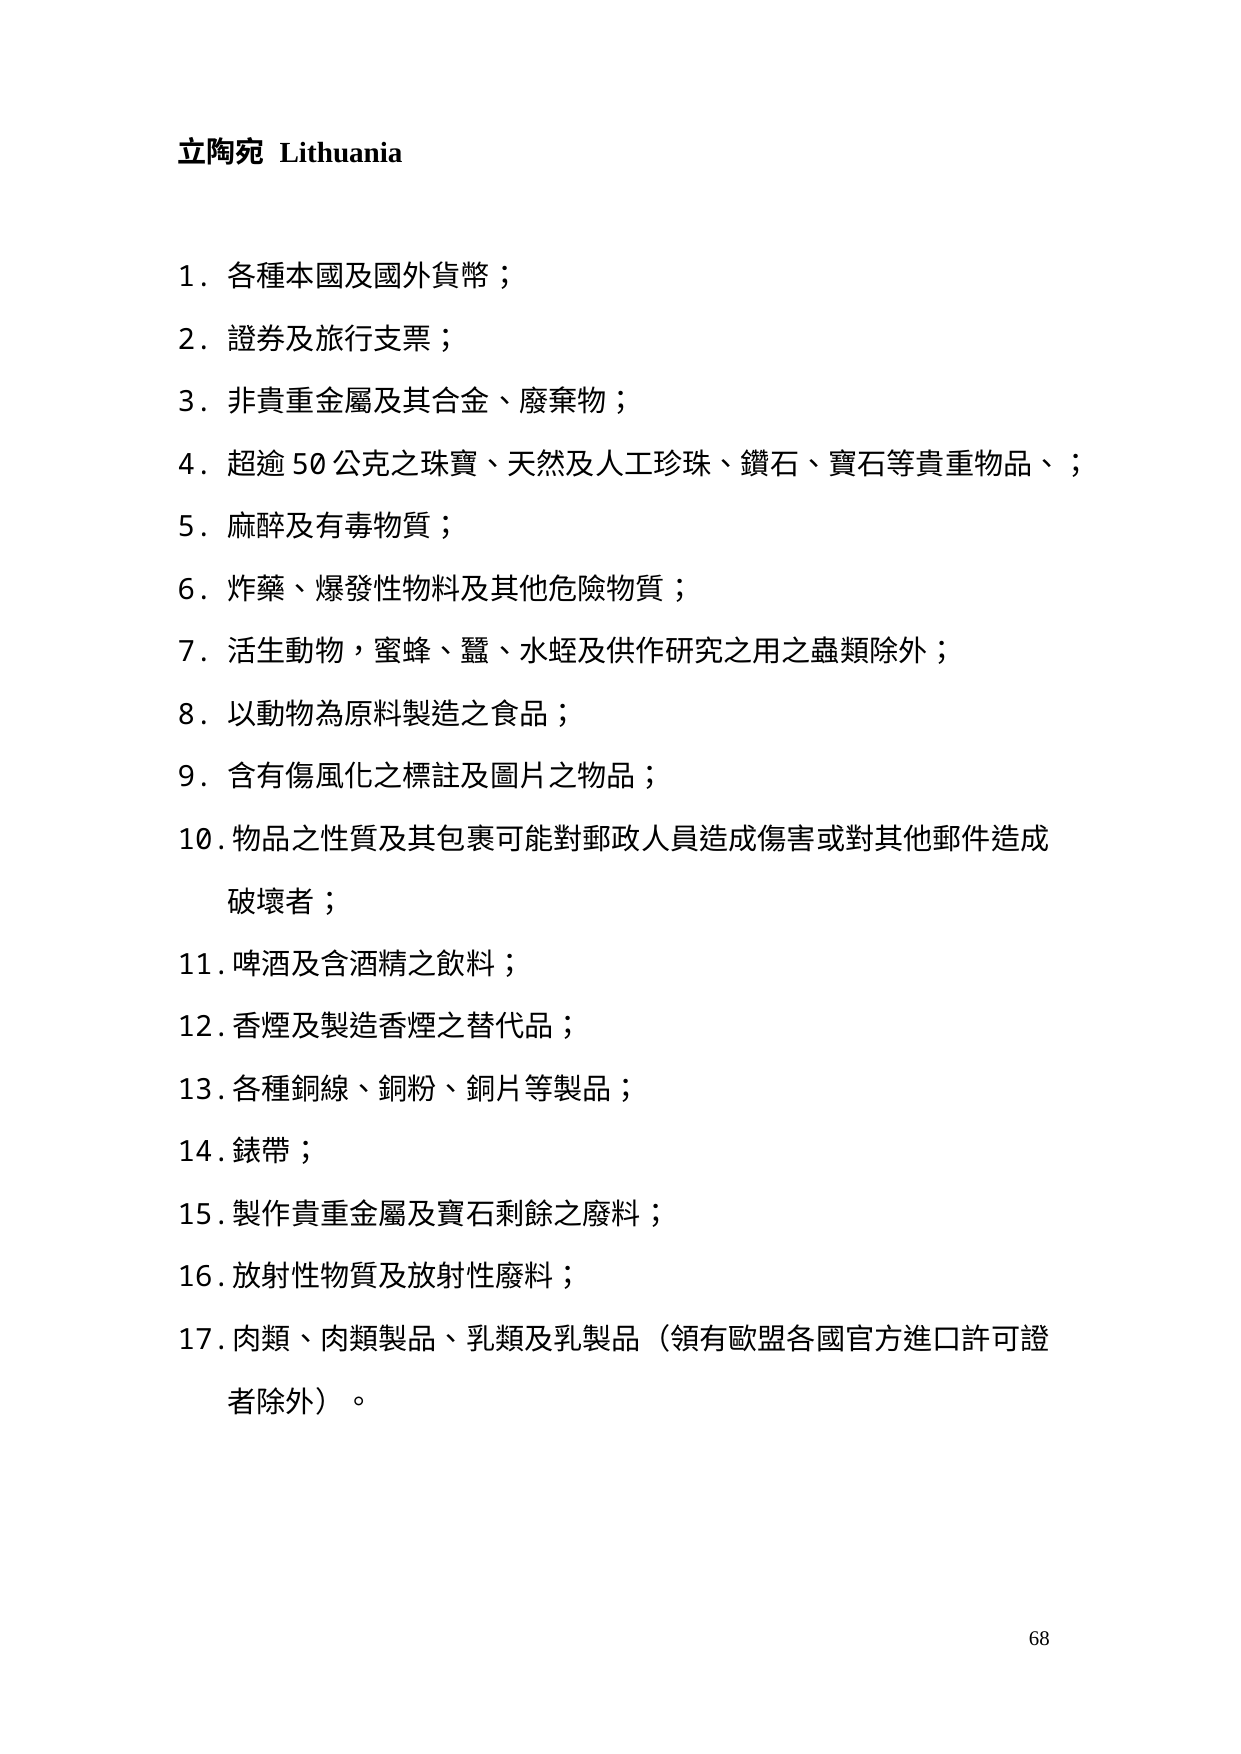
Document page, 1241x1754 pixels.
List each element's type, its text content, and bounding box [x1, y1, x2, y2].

list 香煙及製造香煙之替代品； [177, 983, 1063, 1045]
list 放射性物質及放射性廢料； [177, 1233, 1063, 1295]
text 立陶宛 Lithuania [177, 108, 1063, 170]
list 啤酒及含酒精之飲料； [177, 920, 1063, 983]
list 證券及旅行支票； [177, 295, 1063, 358]
list 各種本國及國外貨幣； [177, 233, 1063, 295]
list 各種銅線、銅粉、銅片等製品； [177, 1045, 1063, 1108]
list 錶帶； [177, 1108, 1063, 1170]
list 製作貴重金屬及寶石剩餘之廢料； [177, 1170, 1063, 1233]
list 活生動物，蜜蜂、蠶、水蛭及供作研究之用之蟲類除外； [177, 608, 1063, 670]
list 非貴重金屬及其合金、廢棄物； [177, 358, 1063, 420]
list 以動物為原料製造之食品； [177, 670, 1063, 733]
list 超逾50公克之珠寶、天然及人工珍珠、鑽石、寶石等貴重物品、； [177, 420, 1063, 483]
list 炸藥、爆發性物料及其他危險物質； [177, 545, 1063, 608]
list 麻醉及有毒物質； [177, 483, 1063, 545]
list 含有傷風化之標註及圖片之物品； [177, 733, 1063, 795]
list 物品之性質及其包裹可能對郵政人員造成傷害或對其他郵件造成破壞者； [177, 795, 1063, 920]
list 肉類、肉類製品、乳類及乳製品（領有歐盟各國官方進口許可證者除外）。 [177, 1295, 1063, 1420]
